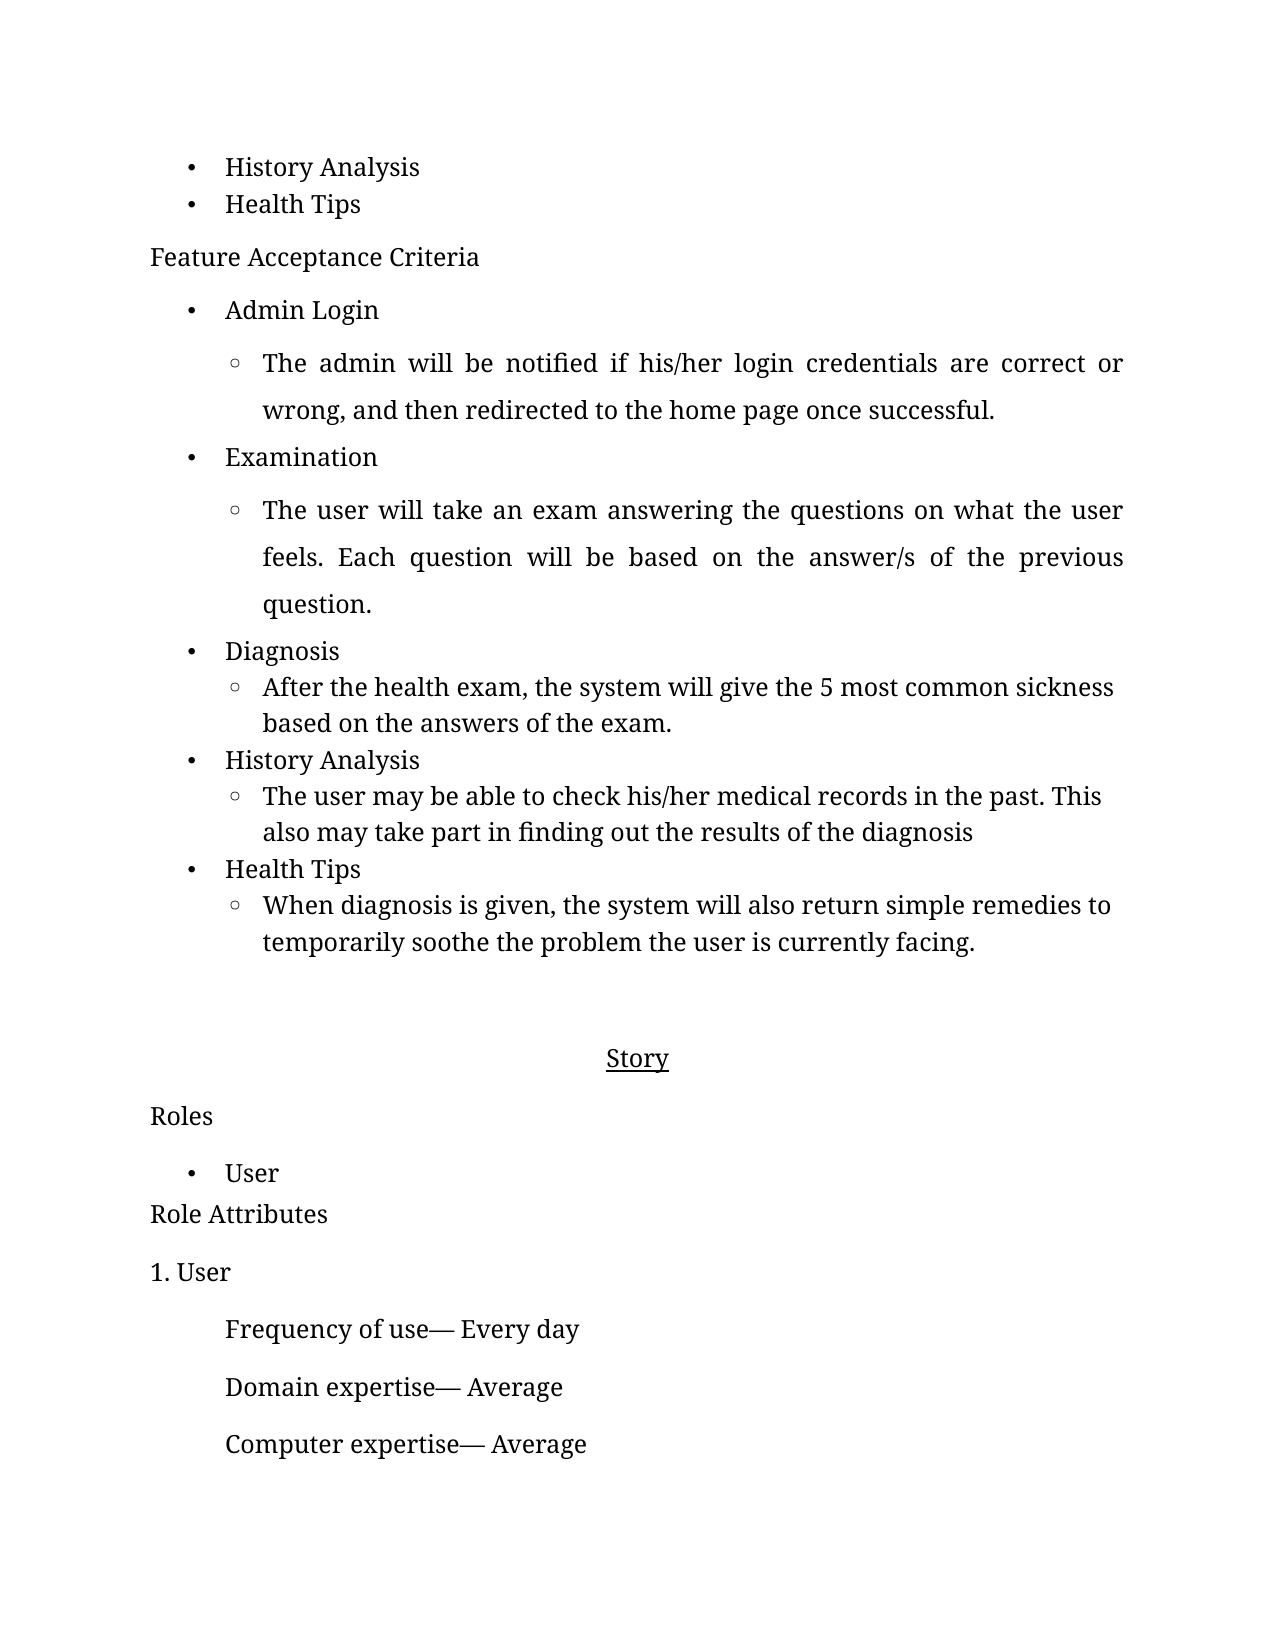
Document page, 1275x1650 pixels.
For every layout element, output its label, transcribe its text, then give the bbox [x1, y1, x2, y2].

list Diagnosis [187, 633, 1125, 667]
list The user may be able to check his/her medical records in the past. This also may take part in finding out the results of the diagnosis [225, 779, 1125, 849]
text Role Attributes [150, 1197, 1125, 1231]
list When diagnosis is given, the system will also return simple remedies to temporarily soothe the problem the user is currently facing. [225, 888, 1125, 958]
list Health Tips [187, 851, 1125, 886]
list Health Tips [187, 186, 1125, 220]
text Feature Acceptance Criteria [150, 239, 1125, 273]
text Frequency of use— Every day [225, 1312, 1125, 1346]
list Admin Login [187, 292, 1125, 326]
list Examination [187, 439, 1125, 473]
list User [187, 1156, 1125, 1190]
text Computer expertise— Average [225, 1427, 1125, 1461]
list History Analysis [187, 742, 1125, 776]
text 1. User [150, 1254, 1125, 1288]
list History Analysis [187, 150, 1125, 184]
text Domain expertise— Average [225, 1369, 1125, 1403]
list The admin will be notified if his/her login credentials are correct or wrong, and then redirected to the home page once successful. [225, 345, 1125, 426]
list After the health exam, the system will give the 5 most common sickness based on the answers of the exam. [225, 670, 1125, 740]
text Roles [150, 1098, 1125, 1132]
text Story [150, 1041, 1125, 1075]
list The user will take an exam answering the questions on what the user feels. Each question will be based on the answer/s of the previous question. [225, 492, 1125, 620]
